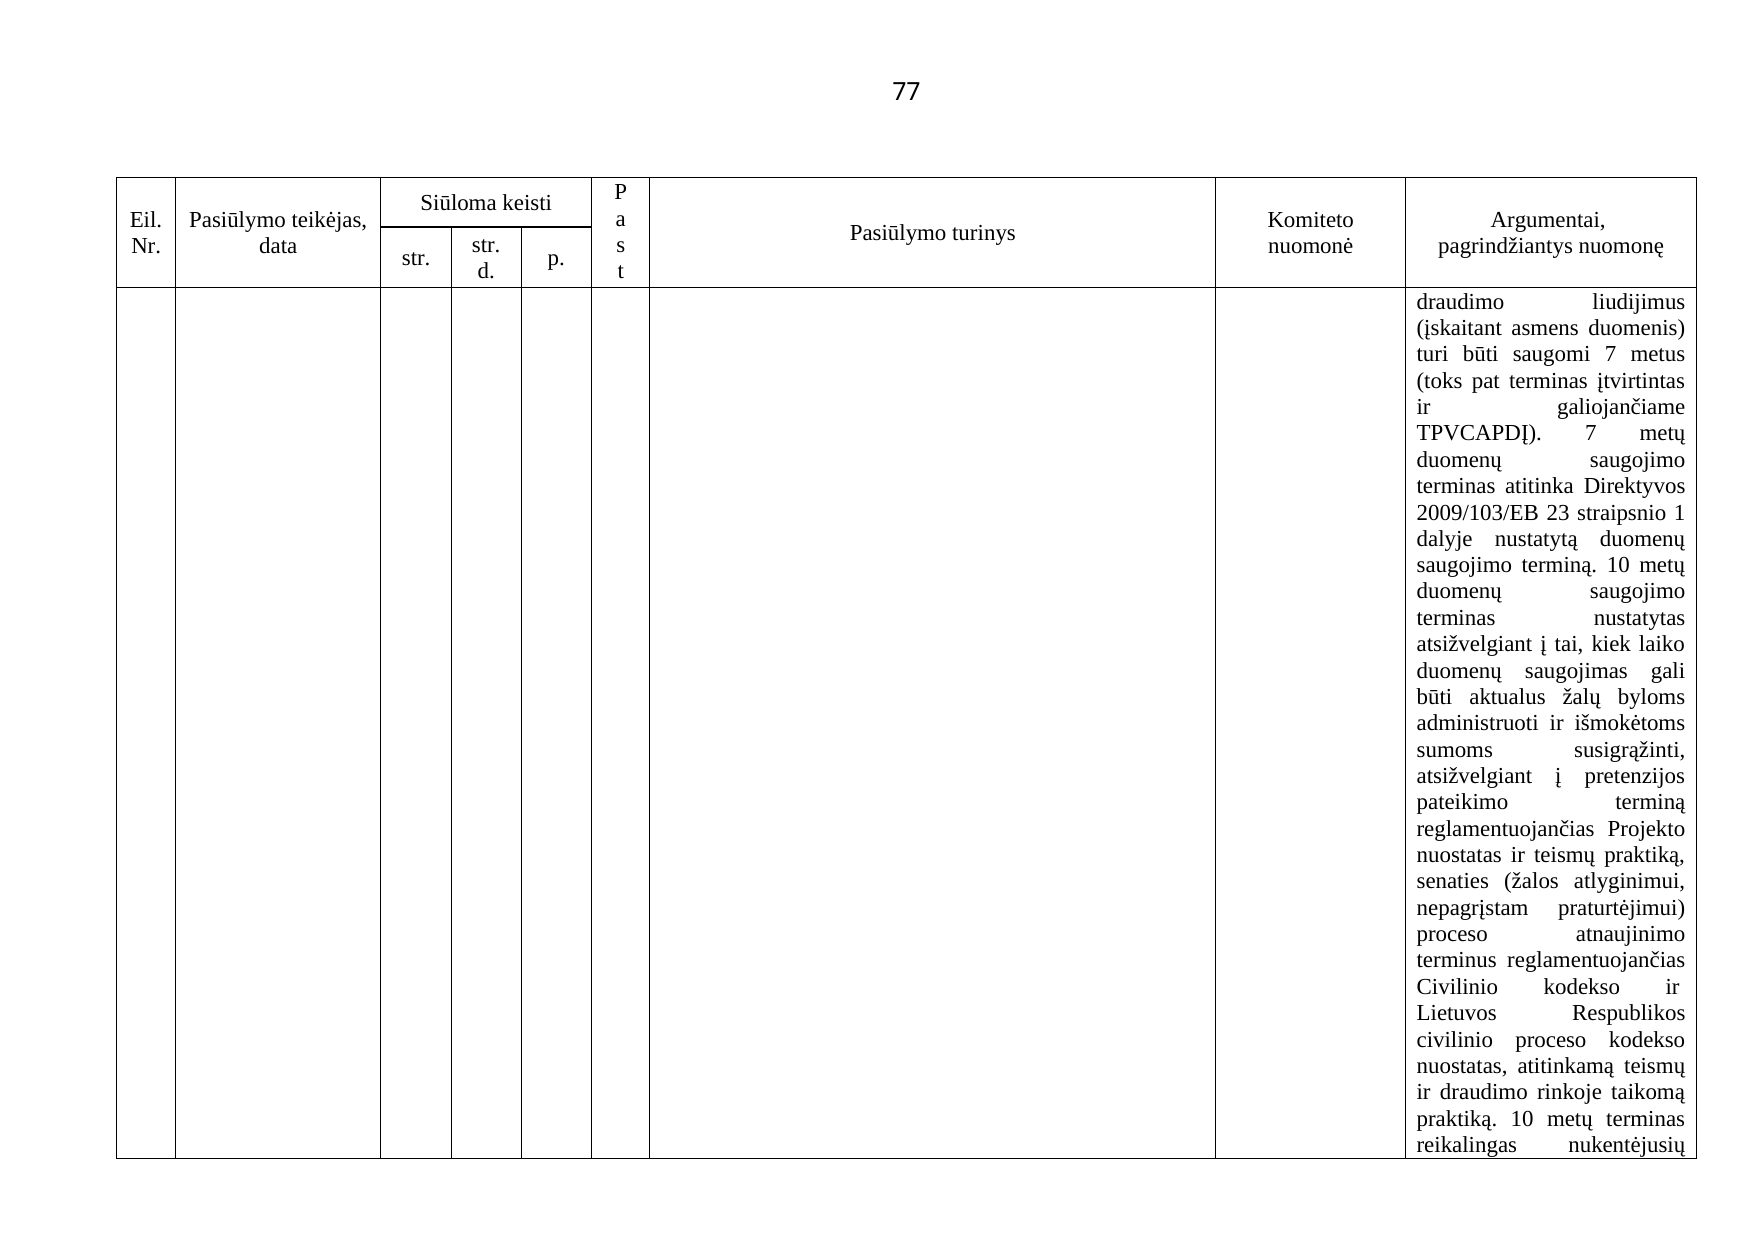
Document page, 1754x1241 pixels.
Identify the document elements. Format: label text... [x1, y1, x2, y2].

table_cell [381, 288, 451, 1157]
table_cell [650, 288, 1215, 1157]
table_header Pasiūlymo teikėjas, data [176, 178, 380, 287]
table_cell p. [522, 228, 591, 287]
table_cell [592, 288, 649, 1157]
table_cell [522, 288, 591, 1157]
table_header Komiteto nuomonė [1216, 178, 1405, 287]
table_cell draudimo liudijimus (įskaitant asmens duomenis) turi būti saugomi 7 metus (toks pat terminas įtvirtintas ir galiojančiame TPVCAPDĮ). 7 metų duomenų saugojimo terminas atitinka Direktyvos 2009/103/EB 23 straipsnio 1 dalyje nustatytą duomenų saugojimo terminą. 10 metų duomenų saugojimo terminas nustatytas atsižvelgiant į tai, kiek laiko duomenų saugojimas gali būti aktualus žalų byloms administruoti ir išmokėtoms sumoms susigrąžinti, atsižvelgiant į pretenzijos pateikimo terminą reglamentuojančias Projekto nuostatas ir teismų praktiką, senaties (žalos atlyginimui, nepagrįstam praturtėjimui) proceso atnaujinimo terminus reglamentuojančias Civilinio kodekso ir Lietuvos Respublikos civilinio proceso kodekso nuostatas, atitinkamą teismų ir draudimo rinkoje taikomą praktiką. 10 metų terminas reikalingas nukentėjusių [1406, 288, 1696, 1157]
table_header Pasiūlymo turinys [650, 178, 1215, 287]
table_cell str. [381, 228, 451, 287]
table_cell [1216, 288, 1405, 1157]
table_header Pastabos [592, 178, 649, 287]
table_header Eil. Nr. [117, 178, 175, 287]
table_cell [452, 288, 521, 1157]
table_cell [117, 288, 175, 1157]
table_header Argumentai, pagrindžiantys nuomonę [1406, 178, 1696, 287]
table_cell str. d. [452, 228, 521, 287]
table_header Siūloma keisti [381, 178, 591, 226]
table_cell [176, 288, 380, 1157]
